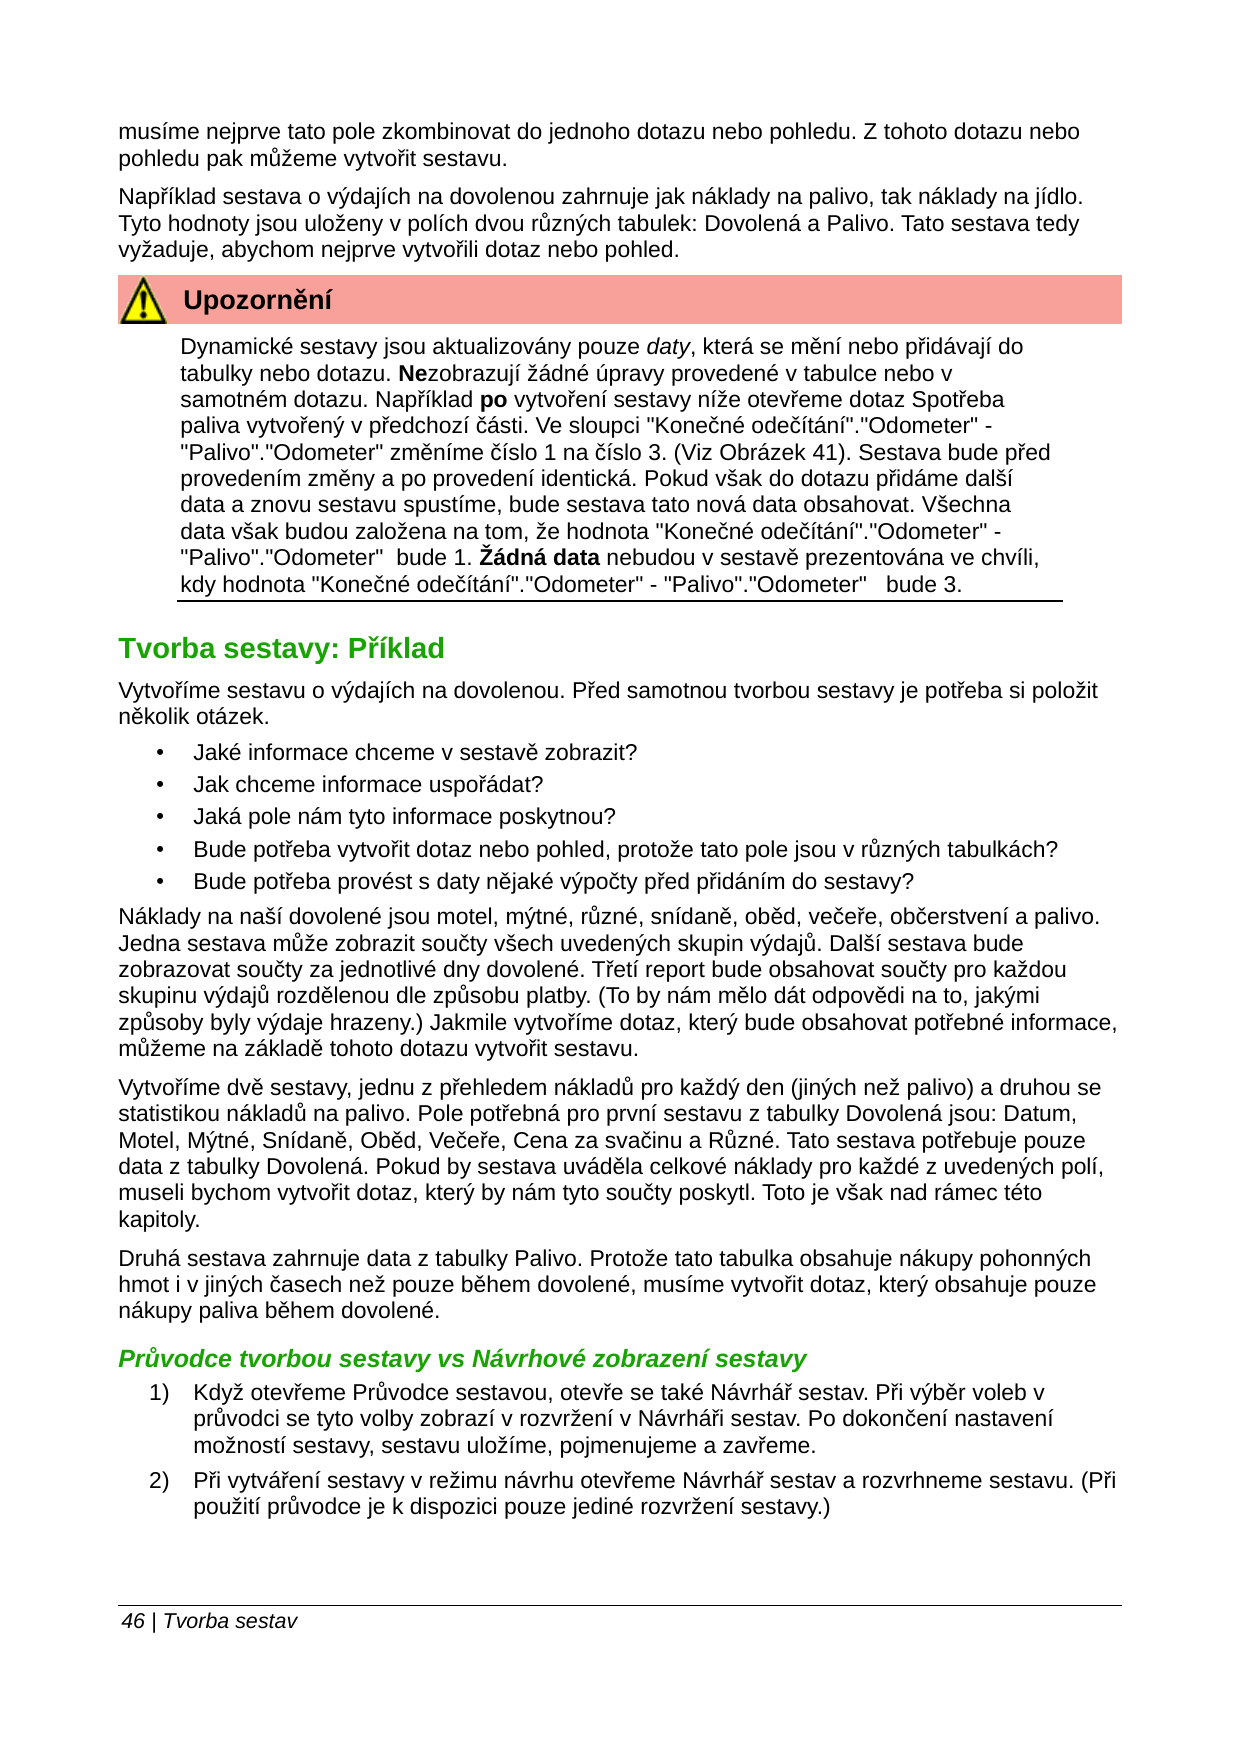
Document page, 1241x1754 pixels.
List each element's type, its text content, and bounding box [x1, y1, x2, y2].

text musíme nejprve tato pole zkombinovat do jednoho dotazu nebo pohledu. Z tohoto dotazu nebo pohledu pak můžeme vytvořit sestavu. [118, 118, 1122, 171]
list Bude potřeba vytvořit dotaz nebo pohled, protože tato pole jsou v různých tabulkách? [156, 836, 1122, 862]
list Jak chceme informace uspořádat? [156, 771, 1122, 797]
text Například sestava o výdajích na dovolenou zahrnuje jak náklady na palivo, tak náklady na jídlo. Tyto hodnoty jsou uloženy v polích dvou různých tabulek: Dovolená a Palivo. Tato sestava tedy vyžaduje, abychom nejprve vytvořili dotaz nebo pohled. [118, 183, 1122, 262]
list Když otevřeme Průvodce sestavou, otevře se také Návrhář sestav. Při výběr voleb v průvodci se tyto volby zobrazí v rozvržení v Návrháři sestav. Po dokončení nastavení možností sestavy, sestavu uložíme, pojmenujeme a zavřeme. [169, 1379, 1122, 1458]
text Druhá sestava zahrnuje data z tabulky Palivo. Protože tato tabulka obsahuje nákupy pohonných hmot i v jiných časech než pouze během dovolené, musíme vytvořit dotaz, který obsahuje pouze nákupy paliva během dovolené. [118, 1244, 1122, 1323]
list Při vytváření sestavy v režimu návrhu otevřeme Návrhář sestav a rozvrhneme sestavu. (Při použití průvodce je k dispozici pouze jediné rozvržení sestavy.) [169, 1467, 1122, 1519]
text Dynamické sestavy jsou aktualizovány pouze daty, která se mění nebo přidávají do tabulky nebo dotazu. Nezobrazují žádné úpravy provedené v tabulce nebo v samotném dotazu. Například po vytvoření sestavy níže otevřeme dotaz Spotřeba paliva vytvořený v předchozí části. Ve sloupci "Konečné odečítání"."Odometer" - "Palivo"."Odometer" změníme číslo 1 na číslo 3. (Viz Obrázek 41). Sestava bude před provedením změny a po provedení identická. Pokud však do dotazu přidáme další data a znovu sestavu spustíme, bude sestava tato nová data obsahovat. Všechna data však budou založena na tom, že hodnota "Konečné odečítání"."Odometer" - "Palivo"."Odometer" bude 1. Žádná data nebudou v sestavě prezentována ve chvíli, kdy hodnota "Konečné odečítání"."Odometer" - "Palivo"."Odometer" bude 3. [177, 330, 1063, 600]
text Náklady na naší dovolené jsou motel, mýtné, různé, snídaně, oběd, večeře, občerstvení a palivo. Jedna sestava může zobrazit součty všech uvedených skupin výdajů. Další sestava bude zobrazovat součty za jednotlivé dny dovolené. Třetí report bude obsahovat součty pro každou skupinu výdajů rozdělenou dle způsobu platby. (To by nám mělo dát odpovědi na to, jakými způsoby byly výdaje hrazeny.) Jakmile vytvoříme dotaz, který bude obsahovat potřebné informace, můžeme na základě tohoto dotazu vytvořit sestavu. [118, 903, 1122, 1061]
text Vytvoříme dvě sestavy, jednu z přehledem nákladů pro každý den (jiných než palivo) a druhou se statistikou nákladů na palivo. Pole potřebná pro první sestavu z tabulky Dovolená jsou: Datum, Motel, Mýtné, Snídaně, Oběd, Večeře, Cena za svačinu a Různé. Tato sestava potřebuje pouze data z tabulky Dovolená. Pokud by sestava uváděla celkové náklady pro každé z uvedených polí, museli bychom vytvořit dotaz, který by nám tyto součty poskytl. Toto je však nad rámec této kapitoly. [118, 1074, 1122, 1232]
list Bude potřeba provést s daty nějaké výpočty před přidáním do sestavy? [156, 868, 1122, 894]
list Jaké informace chceme v sestavě zobrazit? [156, 738, 1122, 765]
list Vytvoříme sestavu o výdajích na dovolenou. Před samotnou tvorbou sestavy je potřeba si položit několik otázek. [118, 677, 1122, 729]
subtitle Tvorba sestavy: Příklad [118, 631, 1122, 665]
subtitle Upozornění [167, 275, 1122, 324]
subtitle Průvodce tvorbou sestavy vs Návrhové zobrazení sestavy [118, 1344, 1122, 1373]
list Jaká pole nám tyto informace poskytnou? [156, 803, 1122, 829]
picture [119, 275, 167, 324]
